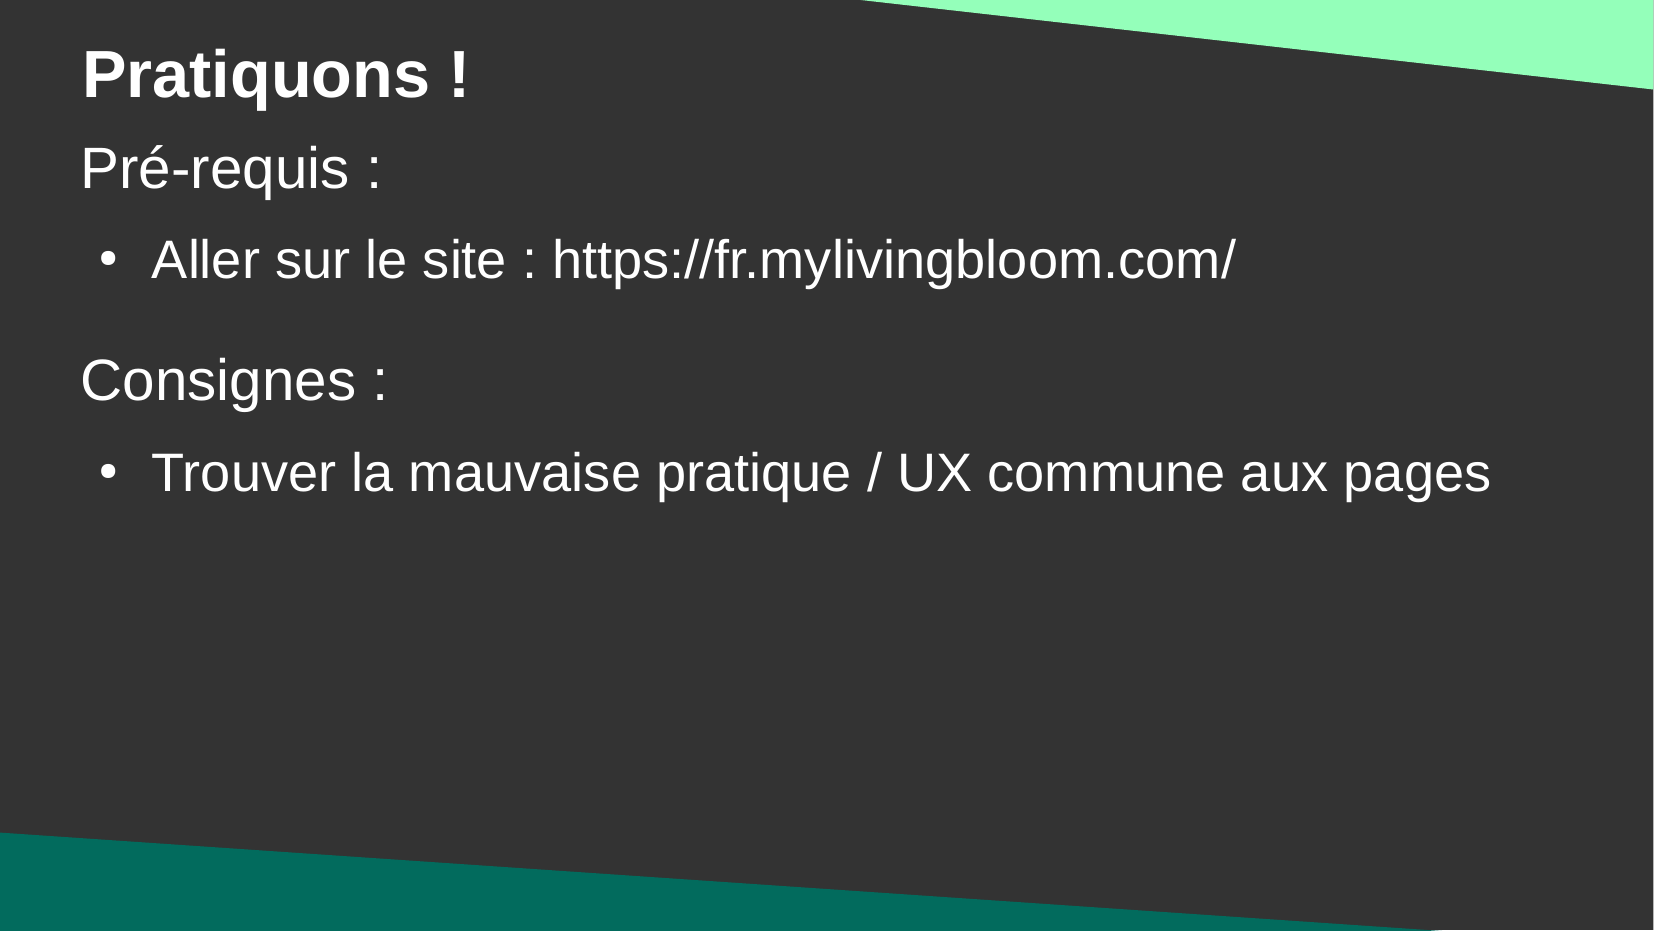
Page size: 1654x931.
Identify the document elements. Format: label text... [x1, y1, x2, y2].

list Consignes : Trouver la mauvaise pratique / UX commune aux pages [80, 348, 1620, 508]
title Pratiquons ! [82, 37, 1571, 114]
text_box [860, 0, 1654, 90]
list Pré-requis : Aller sur le site : https://fr.mylivingbloom.com/ [80, 135, 1620, 308]
